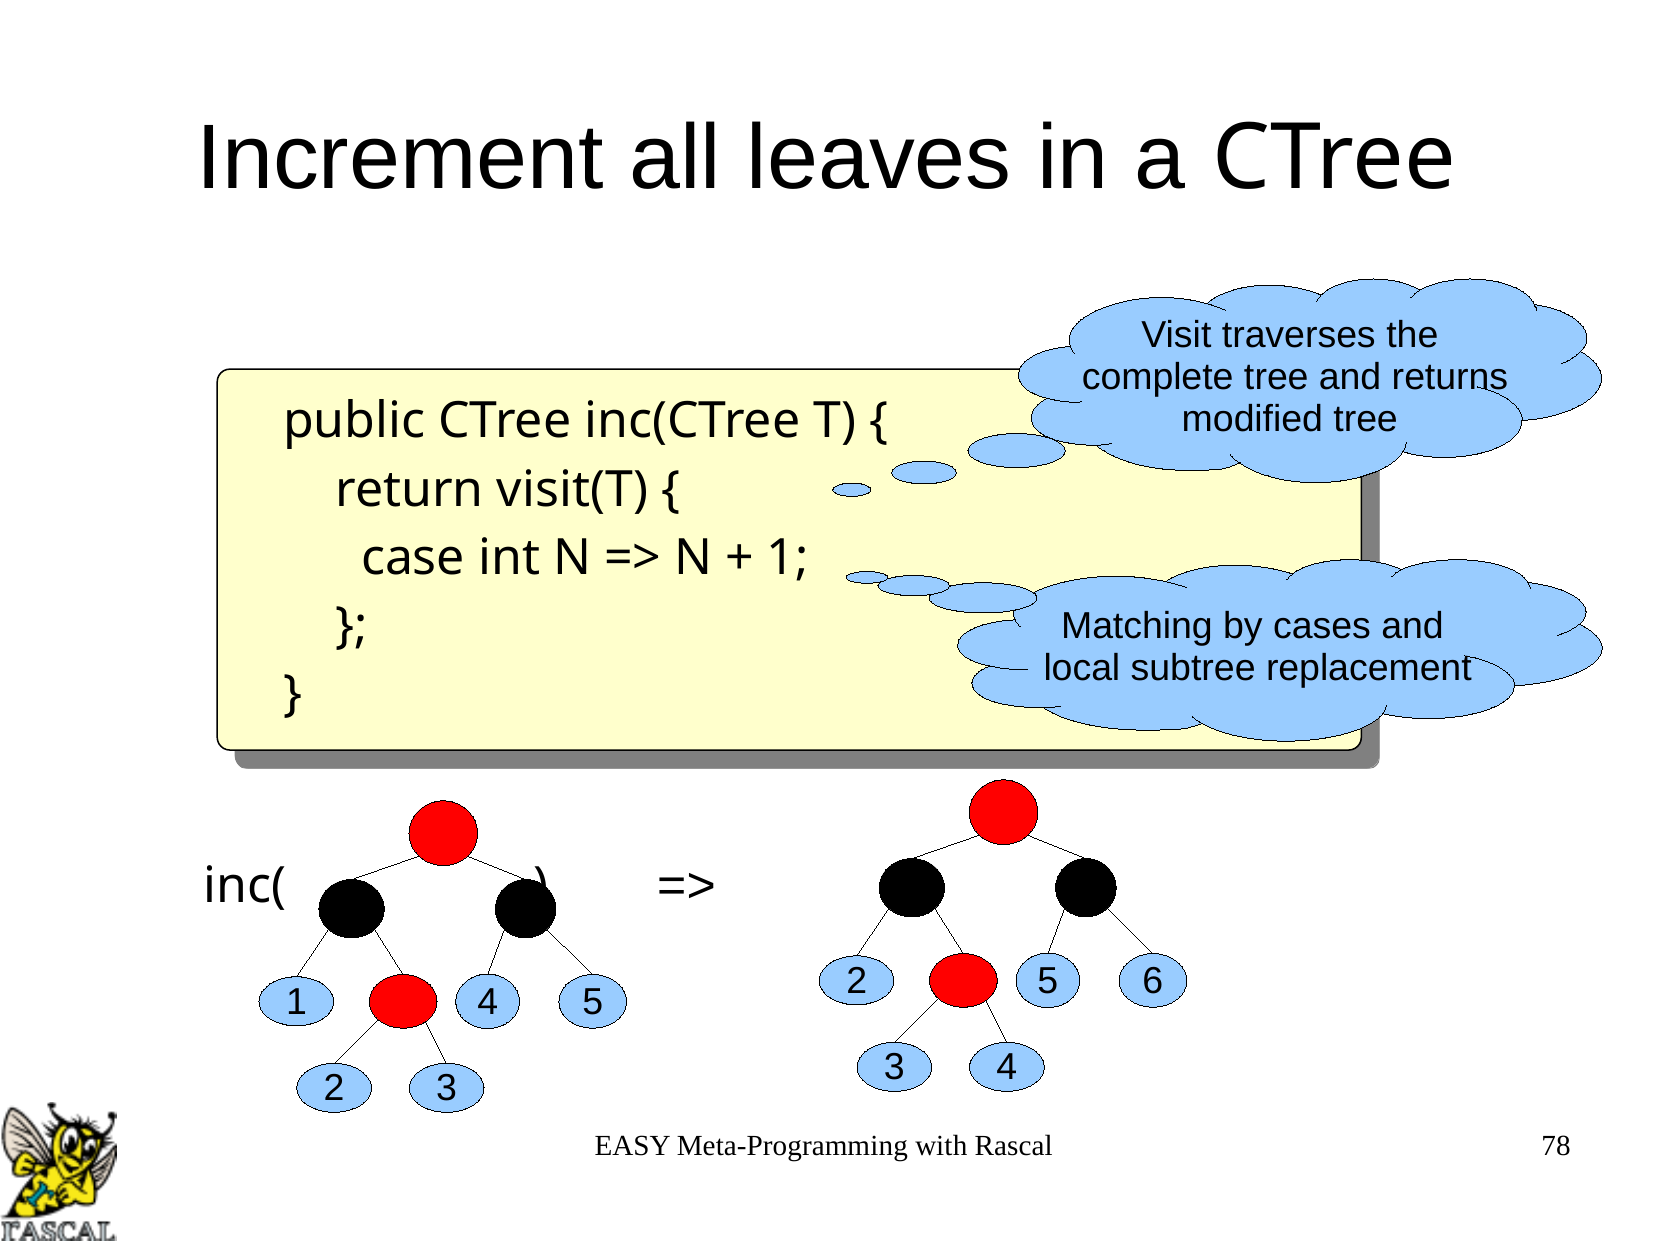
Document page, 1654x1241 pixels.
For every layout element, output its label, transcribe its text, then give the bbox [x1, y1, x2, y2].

text_box Visit traverses the complete tree and returns modified tree [967, 278, 1602, 483]
text_box [1288, 477, 1362, 573]
text_box 3 [409, 1063, 485, 1113]
text_box 5 [1016, 953, 1080, 1008]
text_box inc( ) => [188, 841, 780, 927]
text_box [1055, 858, 1117, 917]
text_box [217, 369, 1362, 751]
text_box 1 [258, 976, 334, 1026]
text_box Matching by cases and local subtree replacement [846, 559, 1603, 742]
text_box [369, 974, 438, 1029]
text_box 6 [1119, 953, 1187, 1008]
text_box [408, 800, 478, 866]
text_box Visit traverses the complete tree and returns modified tree [891, 461, 957, 484]
text_box 4 [455, 974, 520, 1029]
text_box [879, 858, 945, 917]
text_box public CTree inc(CTree T) { return visit(T) { case int N => N + 1; }; } [268, 376, 1288, 740]
text_box 2 [819, 955, 894, 1005]
text_box [495, 879, 556, 938]
text_box [318, 879, 385, 938]
text_box 4 [969, 1042, 1045, 1092]
picture [0, 1102, 117, 1241]
text_box [969, 779, 1038, 845]
text_box 3 [857, 1042, 932, 1092]
text_box 2 [296, 1063, 372, 1113]
title Increment all leaves in a CTree [82, 56, 1571, 249]
text_box [929, 953, 998, 1008]
text_box 5 [558, 974, 627, 1029]
